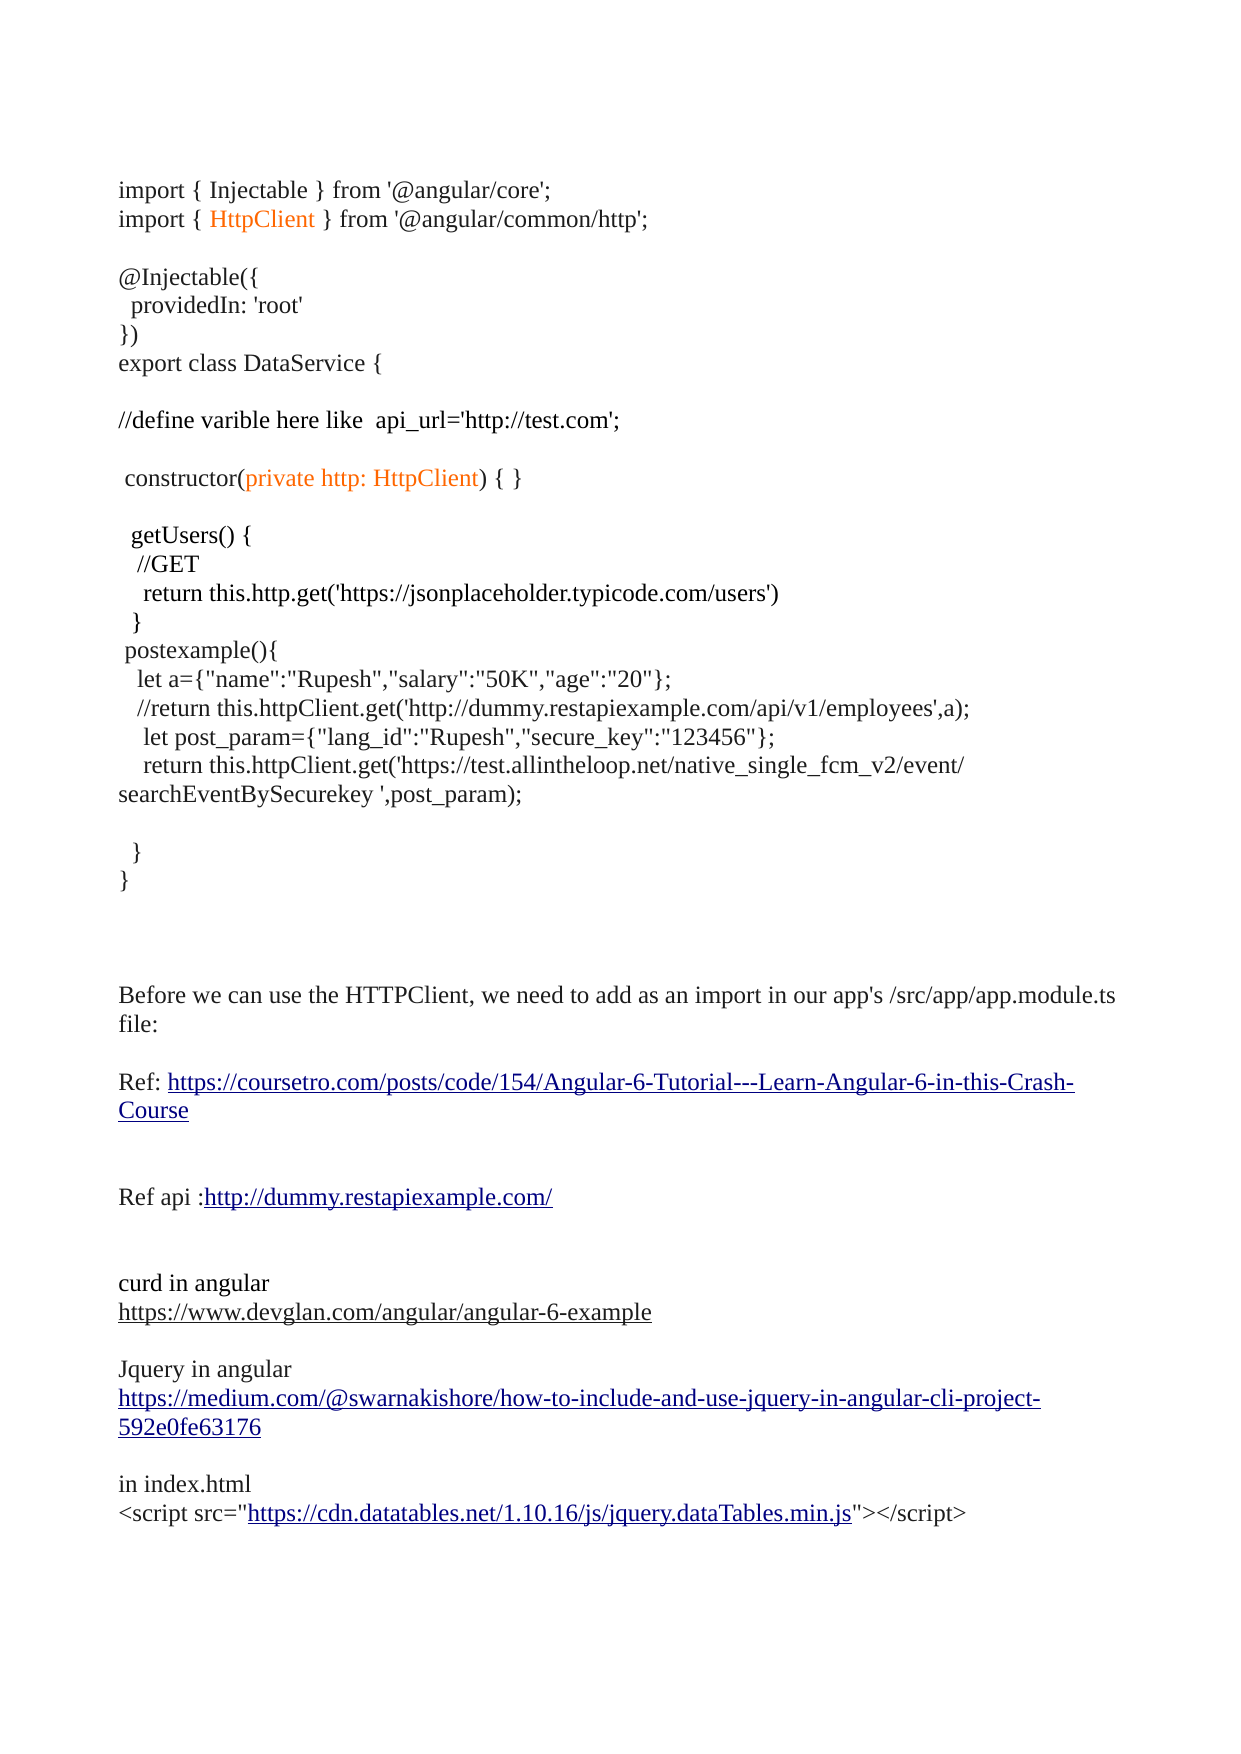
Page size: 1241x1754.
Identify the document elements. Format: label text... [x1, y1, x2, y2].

text in index.html [118, 1469, 1122, 1498]
text } [118, 837, 1122, 866]
text postexample(){ [118, 636, 1122, 664]
text //return this.httpClient.get('http://dummy.restapiexample.com/api/v1/employees',a); [118, 693, 1122, 722]
text curd in angular [118, 1268, 1122, 1297]
text @Injectable({ [118, 262, 1122, 291]
text https://www.devglan.com/angular/angular-6-example [118, 1297, 1122, 1326]
text }) [118, 319, 1122, 348]
text return this.http.get('https://jsonplaceholder.typicode.com/users') [118, 578, 1122, 607]
text import { HttpClient } from '@angular/common/http'; [118, 204, 1122, 233]
text let post_param={"lang_id":"Rupesh","secure_key":"123456"}; [118, 722, 1122, 751]
text //define varible here like api_url='http://test.com'; [118, 406, 1122, 434]
text let a={"name":"Rupesh","salary":"50K","age":"20"}; [118, 664, 1122, 693]
text return this.httpClient.get('https://test.allintheloop.net/native_single_fcm_v2/event/searchEventBySecurekey ',post_param); [118, 751, 1122, 808]
text import { Injectable } from '@angular/core'; [118, 176, 1122, 204]
text Ref: https://coursetro.com/posts/code/154/Angular-6-Tutorial---Learn-Angular-6-in-this-Crash-Course [118, 1067, 1122, 1124]
text Before we can use the HTTPClient, we need to add as an import in our app's /src/app/app.module.ts file: [118, 981, 1122, 1038]
text //GET [118, 549, 1122, 578]
text https://medium.com/@swarnakishore/how-to-include-and-use-jquery-in-angular-cli-project-592e0fe63176 [118, 1383, 1122, 1441]
text Jquery in angular [118, 1354, 1122, 1383]
text getUsers() { [118, 521, 1122, 549]
text Ref api :http://dummy.restapiexample.com/ [118, 1182, 1122, 1211]
text export class DataService { [118, 348, 1122, 377]
text <script src="https://cdn.datatables.net/1.10.16/js/jquery.dataTables.min.js"></script> [118, 1498, 1122, 1527]
text constructor(private http: HttpClient) { } [118, 463, 1122, 492]
text providedIn: 'root' [118, 291, 1122, 319]
text } [118, 866, 1122, 894]
text } [118, 607, 1122, 636]
